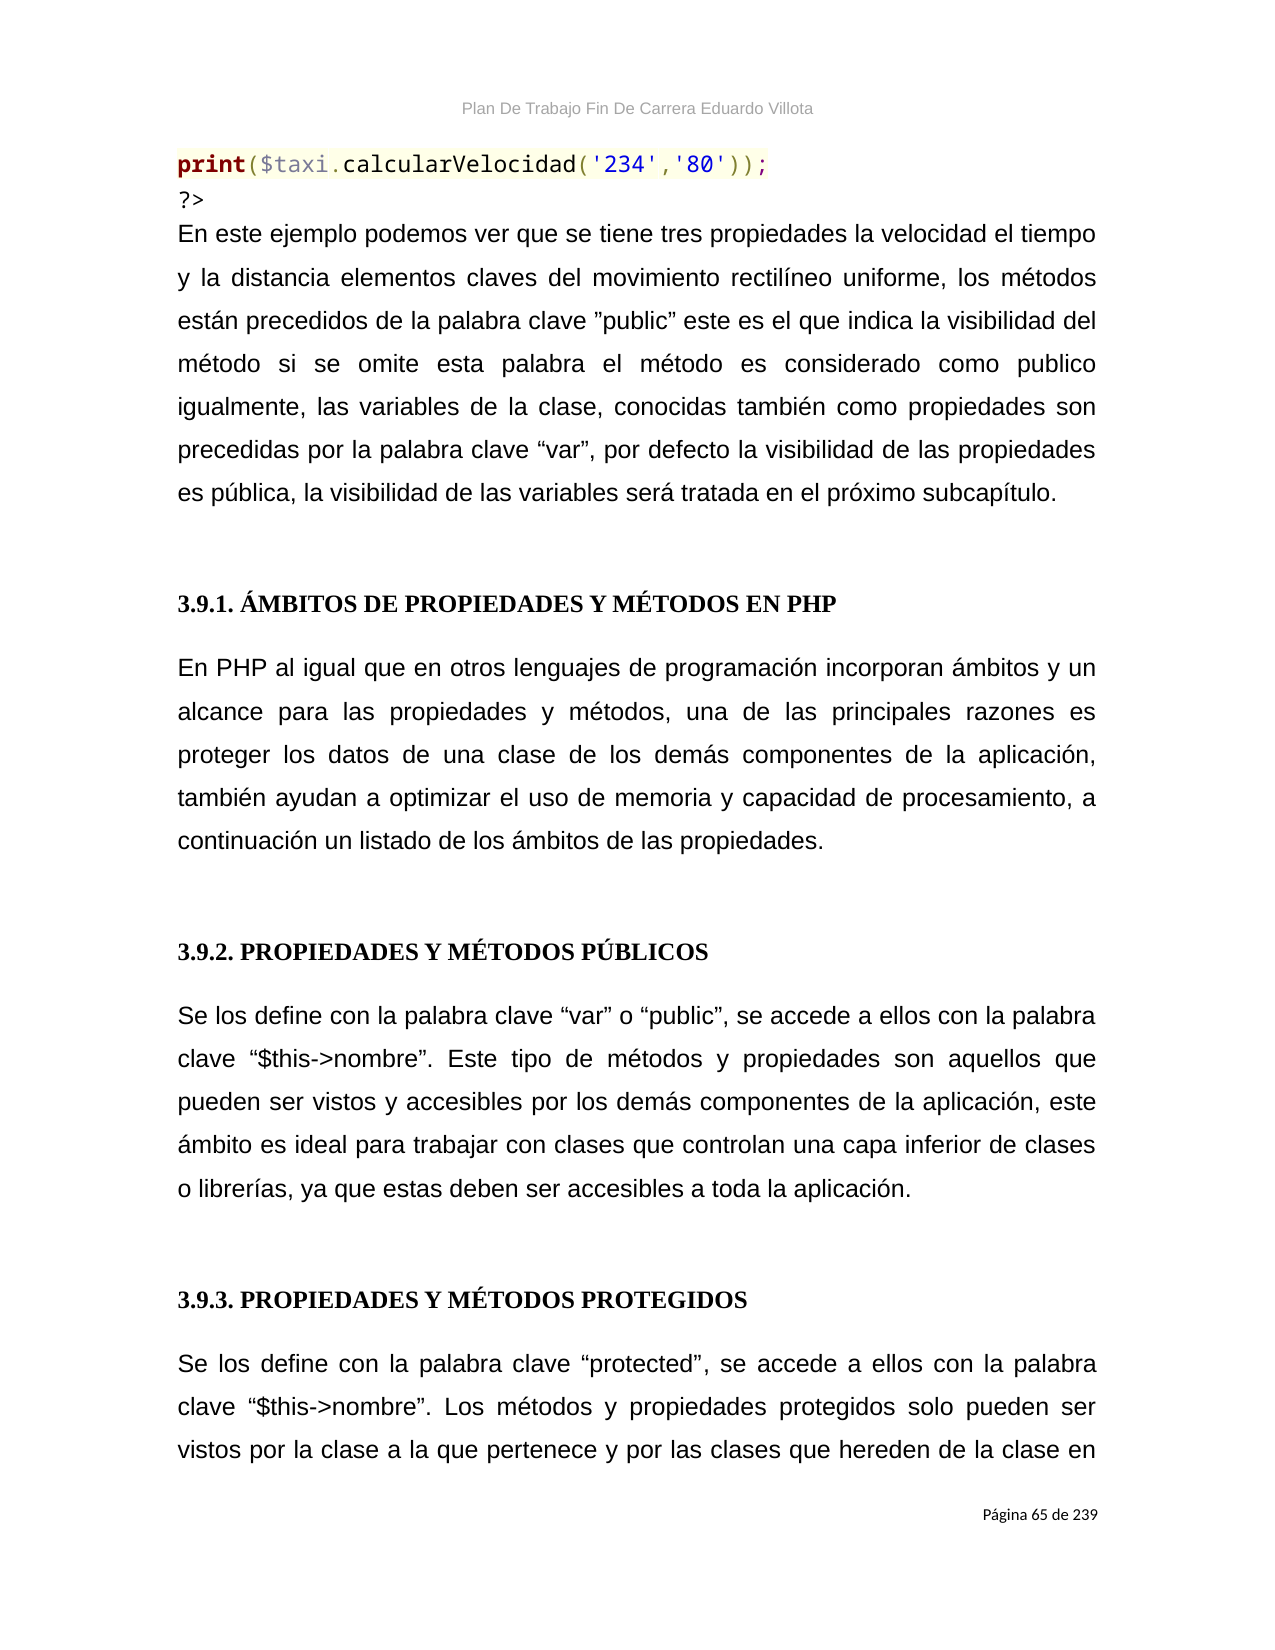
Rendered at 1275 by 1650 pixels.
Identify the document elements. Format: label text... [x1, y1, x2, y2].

text 3.9.3. PROPIEDADES Y MÉTODOS PROTEGIDOS [177, 1285, 1098, 1314]
text ?> [177, 183, 1098, 215]
text En este ejemplo podemos ver que se tiene tres propiedades la velocidad el tiempo y la distancia elementos claves del movimiento rectilíneo uniforme, los métodos están precedidos de la palabra clave ”public” este es el que indica la visibilidad del método si se omite esta palabra el método es considerado como publico igualmente, las variables de la clase, conocidas también como propiedades son precedidas por la palabra clave “var”, por defecto la visibilidad de las propiedades es pública, la visibilidad de las variables será tratada en el próximo subcapítulo. [177, 219, 1098, 507]
text print($taxi.calcularVelocidad('234','80')); [177, 148, 1098, 179]
text 3.9.1. ÁMBITOS DE PROPIEDADES Y MÉTODOS EN PHP [177, 589, 1098, 618]
text Se los define con la palabra clave “var” o “public”, se accede a ellos con la palabra clave “$this->nombre”. Este tipo de métodos y propiedades son aquellos que pueden ser vistos y accesibles por los demás componentes de la aplicación, este ámbito es ideal para trabajar con clases que controlan una capa inferior de clases o librerías, ya que estas deben ser accesibles a toda la aplicación. [177, 1001, 1098, 1202]
text En PHP al igual que en otros lenguajes de programación incorporan ámbitos y un alcance para las propiedades y métodos, una de las principales razones es proteger los datos de una clase de los demás componentes de la aplicación, también ayudan a optimizar el uso de memoria y capacidad de procesamiento, a continuación un listado de los ámbitos de las propiedades. [177, 653, 1098, 855]
text Se los define con la palabra clave “protected”, se accede a ellos con la palabra clave “$this->nombre”. Los métodos y propiedades protegidos solo pueden ser vistos por la clase a la que pertenece y por las clases que hereden de la clase en [177, 1349, 1098, 1464]
text 3.9.2. PROPIEDADES Y MÉTODOS PÚBLICOS [177, 937, 1098, 966]
